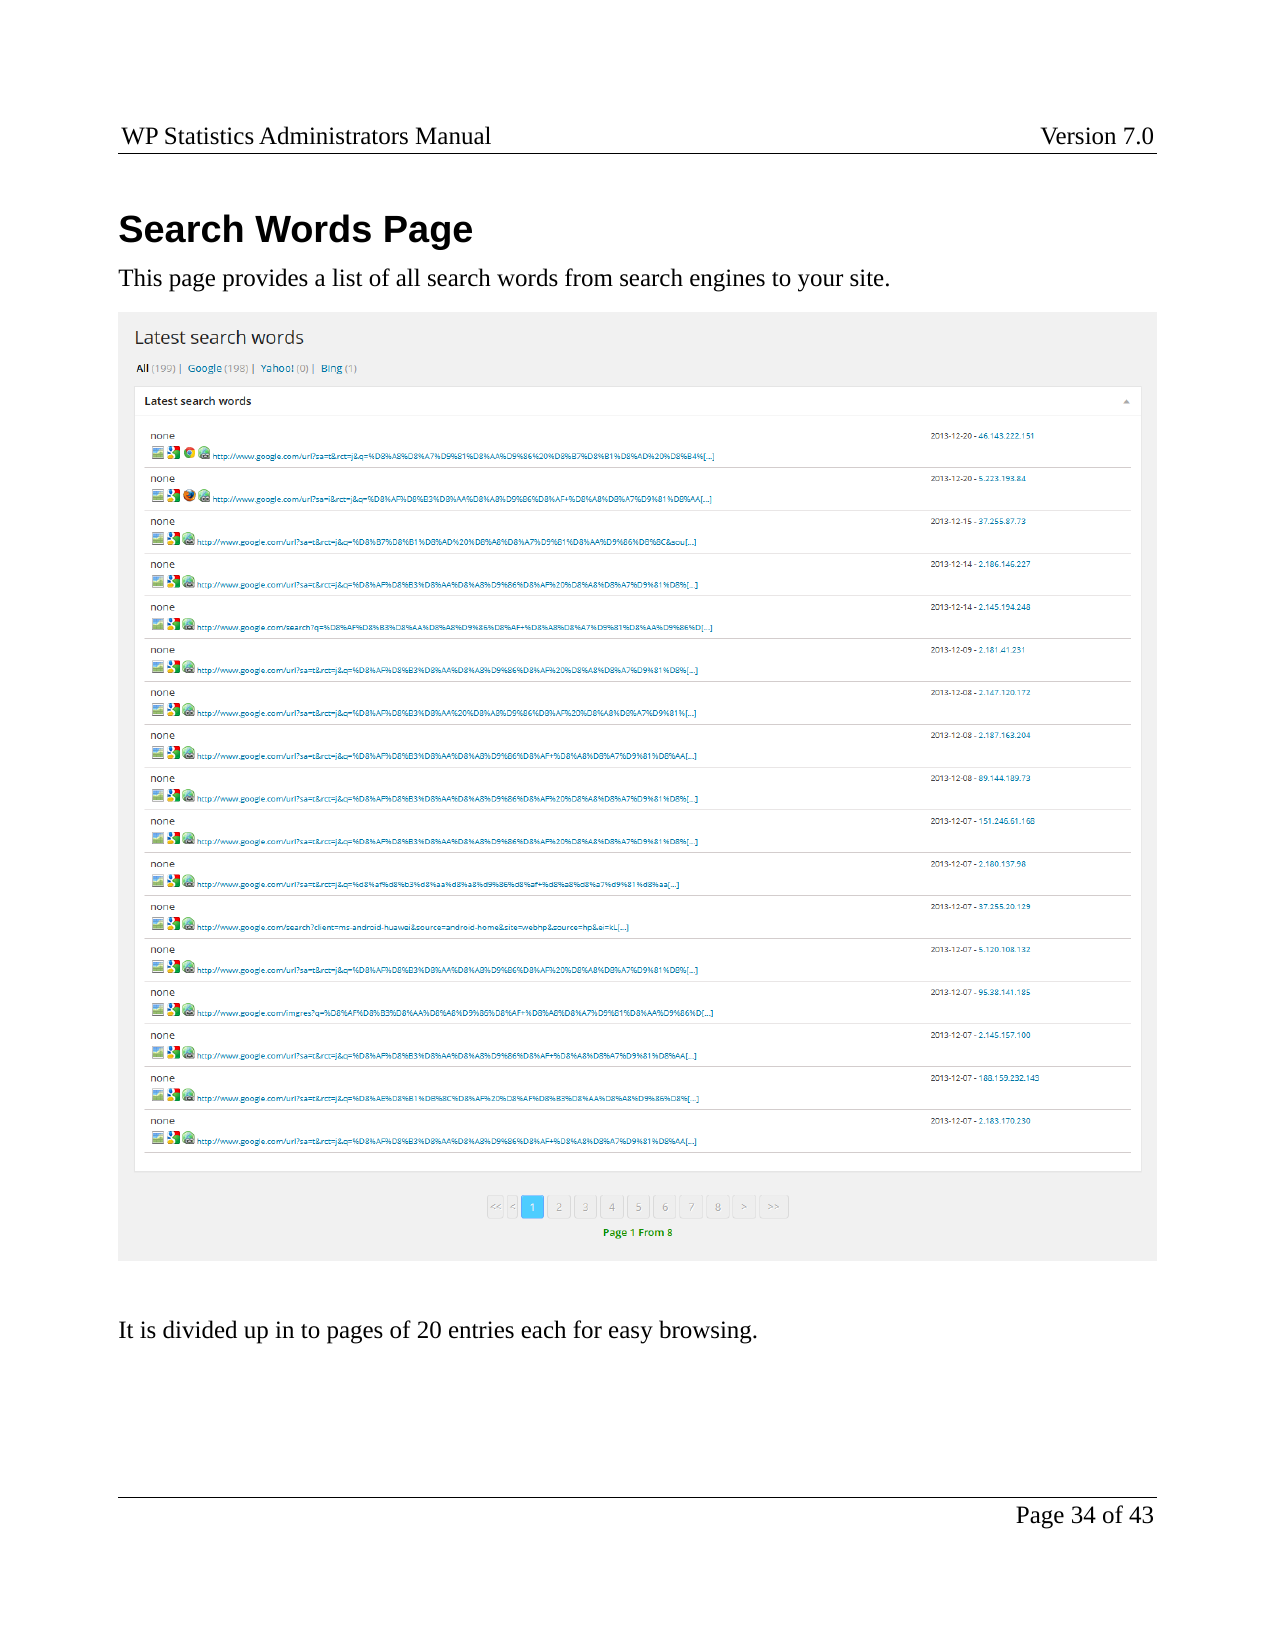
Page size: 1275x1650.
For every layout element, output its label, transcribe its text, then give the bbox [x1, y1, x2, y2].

text This page provides a list of all search words from search engines to your site. [118, 263, 1157, 292]
text It is divided up in to pages of 20 entries each for easy browsing. [118, 1316, 1157, 1344]
subtitle Search Words Page [118, 207, 1157, 251]
picture [118, 312, 1157, 1261]
